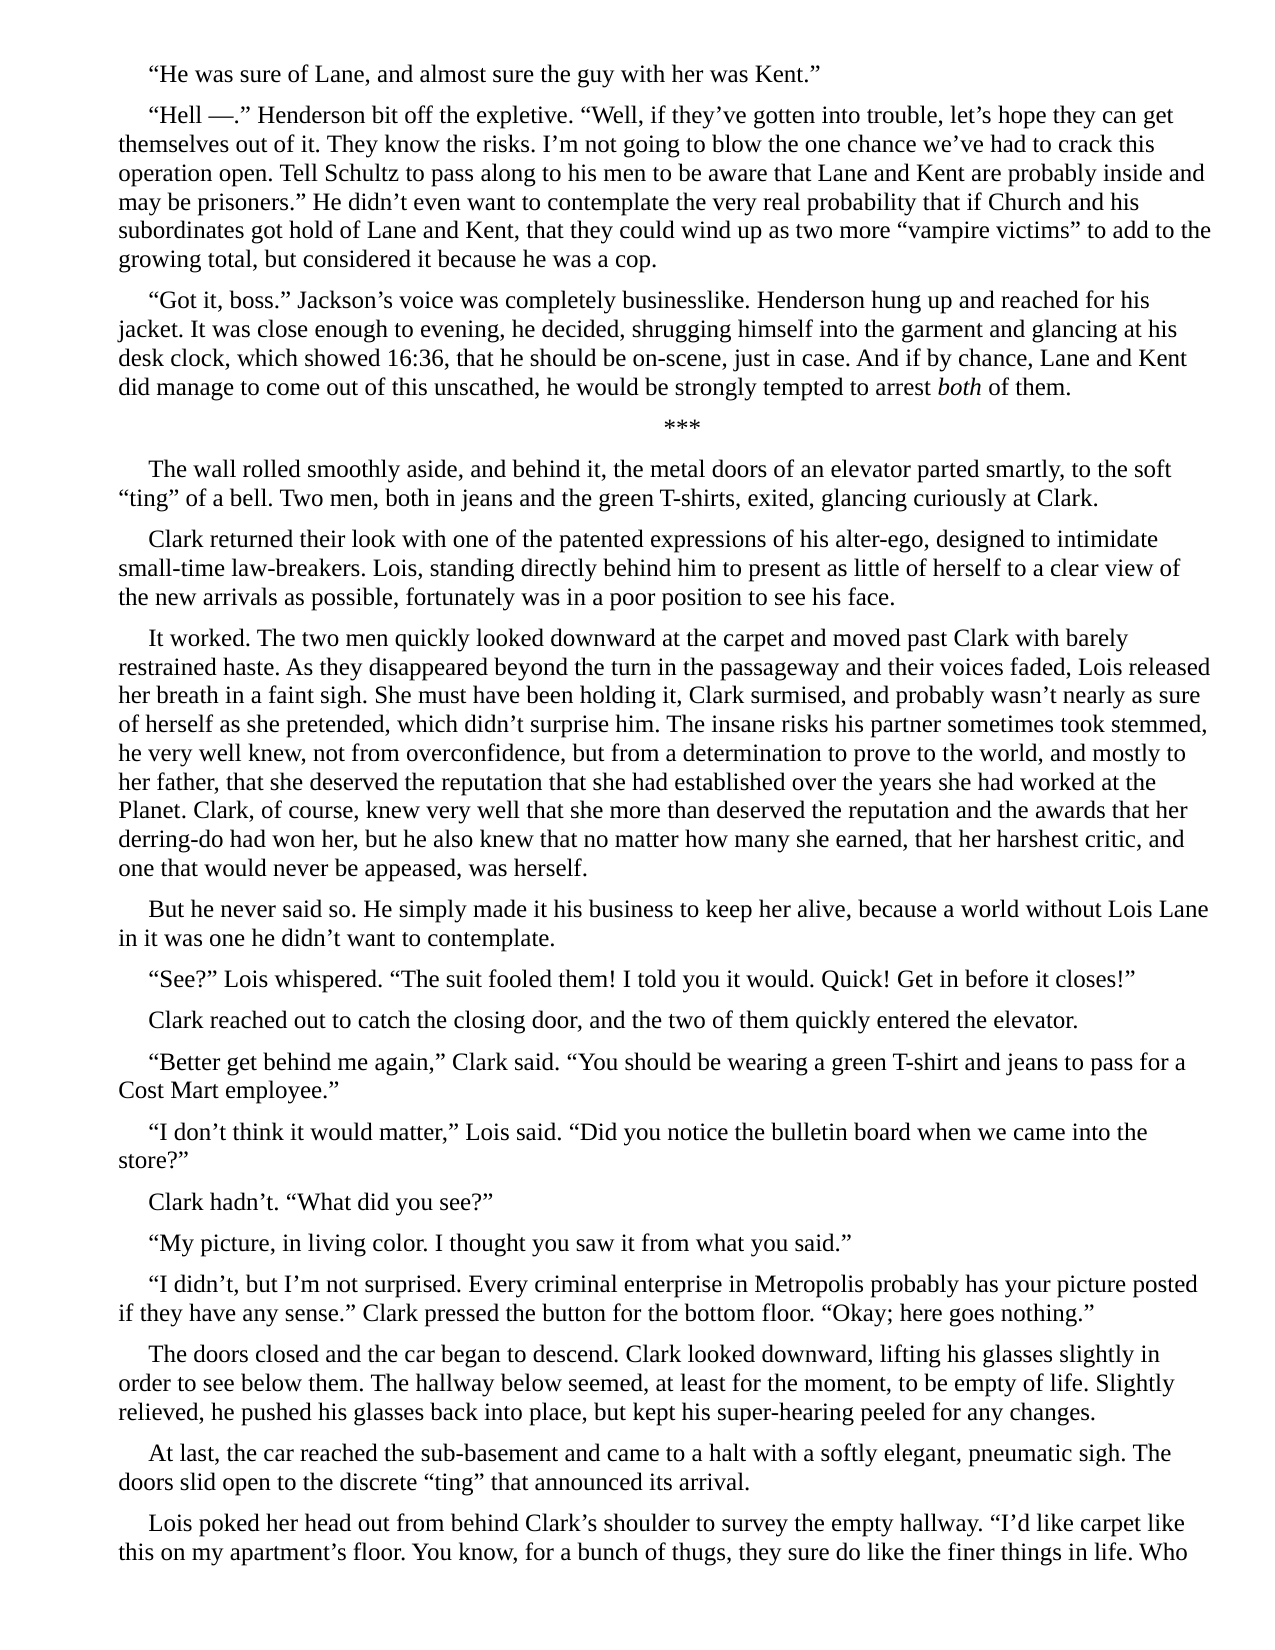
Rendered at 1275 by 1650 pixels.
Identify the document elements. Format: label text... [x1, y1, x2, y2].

text Clark returned their look with one of the patented expressions of his alter-ego, designed to intimidate small-time law-breakers. Lois, standing directly behind him to present as little of herself to a clear view of the new arrivals as possible, fortunately was in a poor position to see his face. [118, 524, 1216, 610]
text The wall rolled smoothly aside, and behind it, the metal doors of an elevator parted smartly, to the soft “ting” of a bell. Two men, both in jeans and the green T-shirts, exited, glancing curiously at Clark. [118, 454, 1216, 512]
text “My picture, in living color. I thought you saw it from what you said.” [118, 1228, 1216, 1257]
text “Better get behind me again,” Clark said. “You should be wearing a green T-shirt and jeans to pass for a Cost Mart employee.” [118, 1047, 1216, 1104]
text It worked. The two men quickly looked downward at the carpet and moved past Clark with barely restrained haste. As they disappeared beyond the turn in the passageway and their voices faded, Lois released her breath in a faint sigh. She must have been holding it, Clark surmised, and probably wasn’t nearly as sure of herself as she pretended, which didn’t surprise him. The insane risks his partner sometimes took stemmed, he very well knew, not from overconfidence, but from a determination to prove to the world, and mostly to her father, that she deserved the reputation that she had established over the years she had worked at the Planet. Clark, of course, knew very well that she more than deserved the reputation and the awards that her derring-do had won her, but he also knew that no matter how many she earned, that her harshest critic, and one that would never be appeased, was herself. [118, 623, 1216, 882]
text “I don’t think it would matter,” Lois said. “Did you notice the bulletin board when we came into the store?” [118, 1117, 1216, 1174]
text The doors closed and the car began to descend. Clark looked downward, lifting his glasses slightly in order to see below them. The hallway below seemed, at least for the moment, to be empty of life. Slightly relieved, he pushed his glasses back into place, but kept his super-hearing peeled for any changes. [118, 1339, 1216, 1425]
text At last, the car reached the sub-basement and came to a halt with a softly elegant, pneumatic sigh. The doors slid open to the discrete “ting” that announced its arrival. [118, 1438, 1216, 1495]
text “Got it, boss.” Jackson’s voice was completely businesslike. Henderson hung up and reached for his jacket. It was close enough to evening, he decided, shrugging himself into the garment and glancing at his desk clock, which showed 16:36, that he should be on-scene, just in case. And if by chance, Lane and Kent did manage to come out of this unscathed, he would be strongly tempted to arrest both of them. [118, 285, 1216, 400]
text Clark reached out to catch the closing door, and the two of them quickly entered the elevator. [118, 1005, 1216, 1034]
text *** [118, 413, 1216, 442]
text But he never said so. He simply made it his business to keep her alive, because a world without Lois Lane in it was one he didn’t want to contemplate. [118, 894, 1216, 952]
text “He was sure of Lane, and almost sure the guy with her was Kent.” [118, 59, 1216, 88]
text “Hell —.” Henderson bit off the expletive. “Well, if they’ve gotten into trouble, let’s hope they can get themselves out of it. They know the risks. I’m not going to blow the one chance we’ve had to crack this operation open. Tell Schultz to pass along to his men to be aware that Lane and Kent are probably inside and may be prisoners.” He didn’t even want to contemplate the very real probability that if Church and his subordinates got hold of Lane and Kent, that they could wind up as two more “vampire victims” to add to the growing total, but considered it because he was a cop. [118, 100, 1216, 273]
text “I didn’t, but I’m not surprised. Every criminal enterprise in Metropolis probably has your picture posted if they have any sense.” Clark pressed the button for the bottom floor. “Okay; here goes nothing.” [118, 1269, 1216, 1327]
text Clark hadn’t. “What did you see?” [118, 1187, 1216, 1215]
text “See?” Lois whispered. “The suit fooled them! I told you it would. Quick! Get in before it closes!” [118, 964, 1216, 993]
text Lois poked her head out from behind Clark’s shoulder to survey the empty hallway. “I’d like carpet like this on my apartment’s floor. You know, for a bunch of thugs, they sure do like the finer things in life. Who [118, 1508, 1216, 1565]
